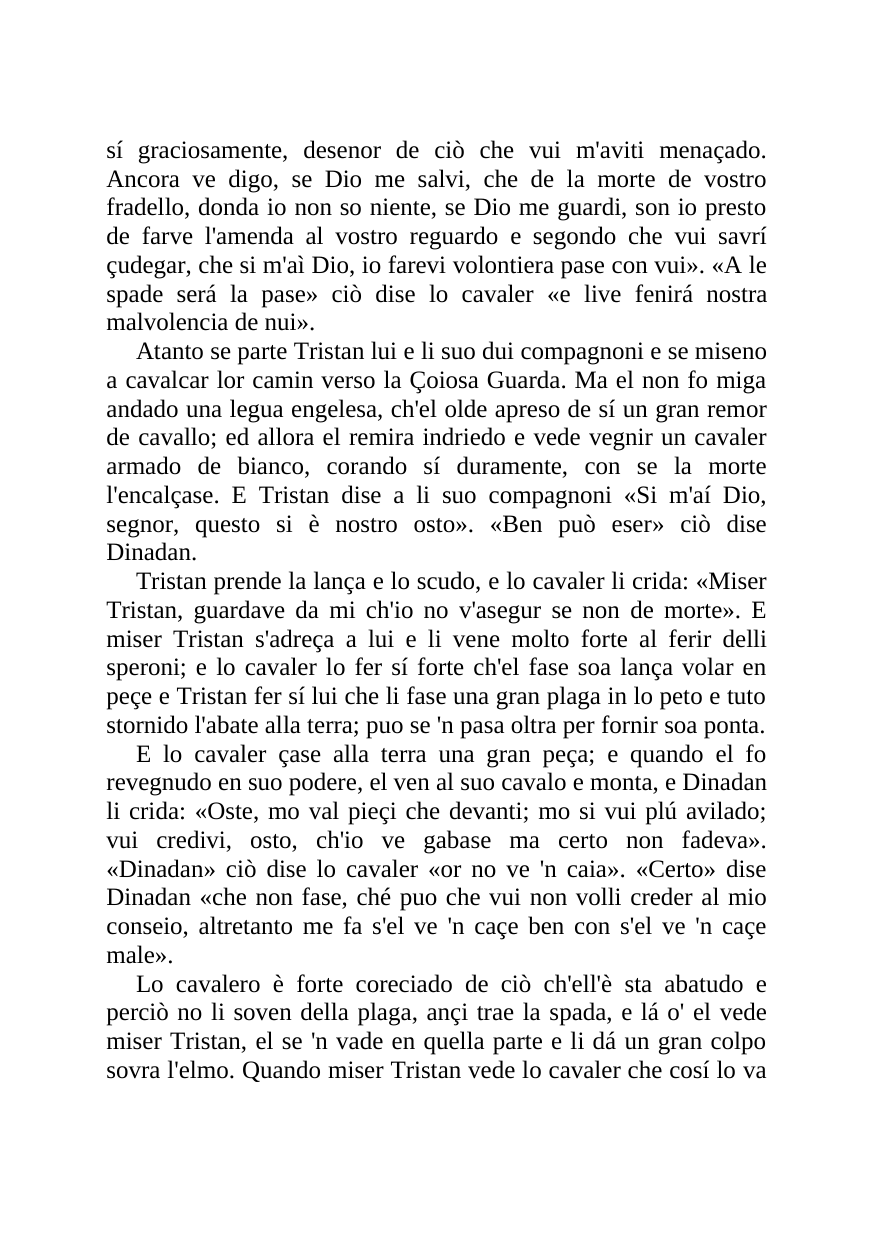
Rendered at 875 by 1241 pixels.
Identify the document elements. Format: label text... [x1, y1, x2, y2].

text sí graciosamente, desenor de ciò che vui m'aviti menaçado. Ancora ve digo, se Dio me salvi, che de la morte de vostro fradello, donda io non so niente, se Dio me guardi, son io presto de farve l'amenda al vostro reguardo e segondo che vui savrí çudegar, che si m'aì Dio, io farevi volontiera pase con vui». «A le spade será la pase» ciò dise lo cavaler «e live fenirá nostra malvolencia de nui». [106, 135, 768, 336]
text E lo cavaler çase alla terra una gran peça; e quando el fo revegnudo en suo podere, el ven al suo cavalo e monta, e Dinadan li crida: «Oste, mo val pieçi che devanti; mo si vui plú avilado; vui credivi, osto, ch'io ve gabase ma certo non fadeva». «Dinadan» ciò dise lo cavaler «or no ve 'n caia». «Certo» dise Dinadan «che non fase, ché puo che vui non volli creder al mio conseio, altretanto me fa s'el ve 'n caçe ben con s'el ve 'n caçe male». [106, 739, 768, 969]
text Tristan prende la lança e lo scudo, e lo cavaler li crida: «Miser Tristan, guardave da mi ch'io no v'asegur se non de morte». E miser Tristan s'adreça a lui e li vene molto forte al ferir delli speroni; e lo cavaler lo fer sí forte ch'el fase soa lança volar en peçe e Tristan fer sí lui che li fase una gran plaga in lo peto e tuto stornido l'abate alla terra; puo se 'n pasa oltra per fornir soa ponta. [106, 566, 768, 739]
text Lo cavalero è forte coreciado de ciò ch'ell'è sta abatudo e perciò no li soven della plaga, ançi trae la spada, e lá o' el vede miser Tristan, el se 'n vade en quella parte e li dá un gran colpo sovra l'elmo. Quando miser Tristan vede lo cavaler che cosí lo va [106, 969, 768, 1084]
text Atanto se parte Tristan lui e li suo dui compagnoni e se miseno a cavalcar lor camin verso la Çoiosa Guarda. Ma el non fo miga andado una legua engelesa, ch'el olde apreso de sí un gran remor de cavallo; ed allora el remira indriedo e vede vegnir un cavaler armado de bianco, corando sí duramente, con se la morte l'encalçase. E Tristan dise a li suo compagnoni «Si m'aí Dio, segnor, questo si è nostro osto». «Ben può eser» ciò dise Dinadan. [106, 336, 768, 566]
